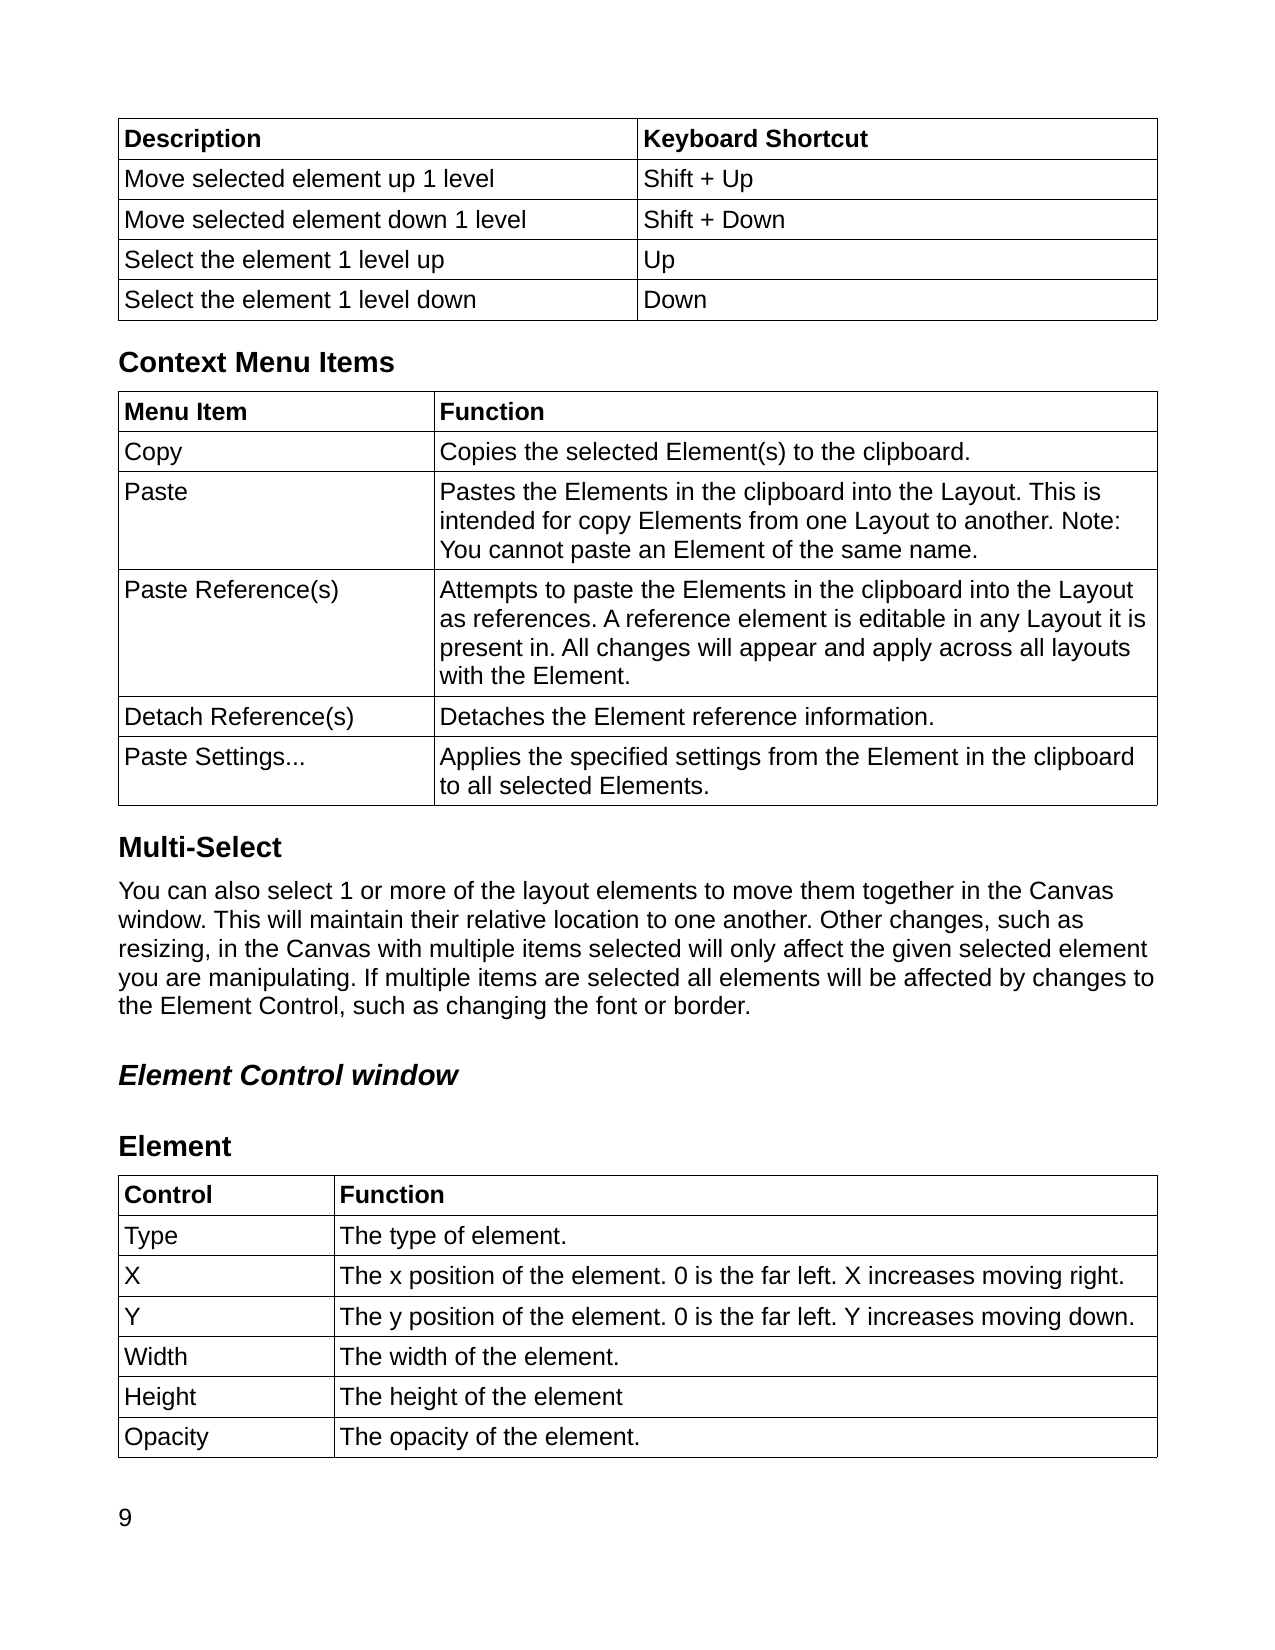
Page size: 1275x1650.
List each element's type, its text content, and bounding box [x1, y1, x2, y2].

table_cell The height of the element [335, 1377, 1157, 1417]
table_cell X [119, 1256, 334, 1296]
table_cell Pastes the Elements in the clipboard into the Layout. This is intended for copy Elements from one Layout to another. Note: You cannot paste an Element of the same name. [435, 472, 1157, 569]
table_cell Shift + Up [638, 160, 1157, 199]
subtitle Multi-Select [118, 830, 1157, 864]
text You can also select 1 or more of the layout elements to move them together in the Canvas window. This will maintain their relative location to one another. Other changes, such as resizing, in the Canvas with multiple items selected will only affect the given selected element you are manipulating. If multiple items are selected all elements will be affected by changes to the Element Control, such as changing the font or border. [118, 876, 1157, 1020]
table_cell The y position of the element. 0 is the far left. Y increases moving down. [335, 1297, 1157, 1336]
table_cell Down [638, 280, 1157, 320]
table_cell Copies the selected Element(s) to the clipboard. [435, 432, 1157, 471]
table_header Menu Item [119, 392, 434, 431]
table_header Description [119, 119, 637, 158]
table_cell Height [119, 1377, 334, 1417]
table_cell The x position of the element. 0 is the far left. X increases moving right. [335, 1256, 1157, 1296]
table_cell The opacity of the element. [335, 1418, 1157, 1457]
table_cell Select the element 1 level down [119, 280, 637, 320]
table_cell Up [638, 240, 1157, 279]
table_cell Width [119, 1337, 334, 1376]
table_header Control [119, 1176, 334, 1215]
table_cell Select the element 1 level up [119, 240, 637, 279]
subtitle Context Menu Items [118, 345, 1157, 378]
table_header Keyboard Shortcut [638, 119, 1157, 158]
table_cell The type of element. [335, 1216, 1157, 1255]
table_cell Detaches the Element reference information. [435, 697, 1157, 736]
table_cell Opacity [119, 1418, 334, 1457]
table_cell Applies the specified settings from the Element in the clipboard to all selected Elements. [435, 737, 1157, 805]
table_cell The width of the element. [335, 1337, 1157, 1376]
subtitle Element [118, 1129, 1157, 1162]
table_cell Move selected element down 1 level [119, 200, 637, 239]
table_header Function [335, 1176, 1157, 1215]
table_cell Paste Settings... [119, 737, 434, 805]
table_cell Paste [119, 472, 434, 569]
table_cell Attempts to paste the Elements in the clipboard into the Layout as references. A reference element is editable in any Layout it is present in. All changes will appear and apply across all layouts with the Element. [435, 570, 1157, 696]
table_header Function [435, 392, 1157, 431]
subtitle Element Control window [118, 1058, 1157, 1091]
table_cell Copy [119, 432, 434, 471]
table_cell Y [119, 1297, 334, 1336]
table_cell Shift + Down [638, 200, 1157, 239]
table_cell Type [119, 1216, 334, 1255]
table_cell Move selected element up 1 level [119, 160, 637, 199]
table_cell Paste Reference(s) [119, 570, 434, 696]
table_cell Detach Reference(s) [119, 697, 434, 736]
